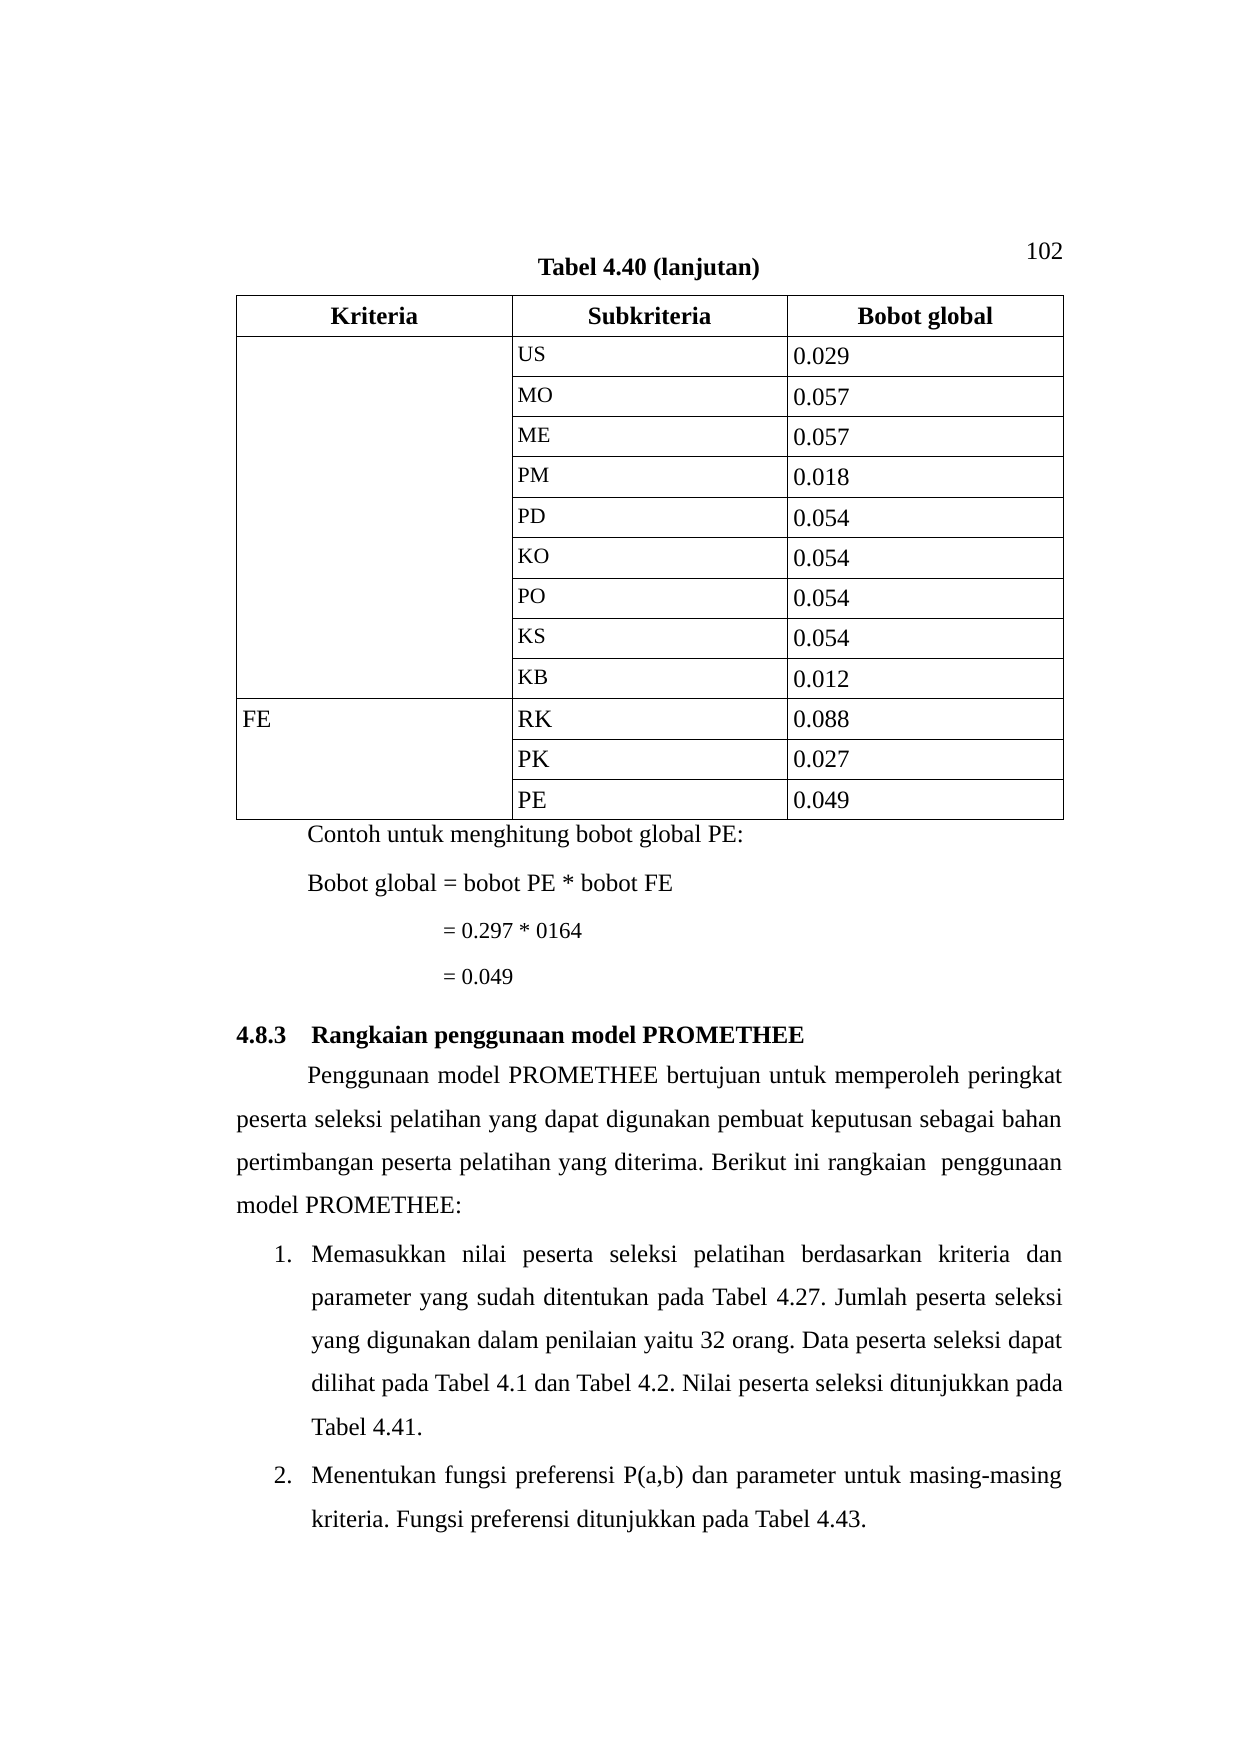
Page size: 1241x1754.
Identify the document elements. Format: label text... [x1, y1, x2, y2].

text Bobot global = bobot PE * bobot FE [236, 868, 1063, 897]
text = 0.297 * 0164 [236, 917, 1063, 944]
list Menentukan fungsi preferensi P(a,b) dan parameter untuk masing-masing kriteria. Fungsi preferensi ditunjukkan pada Tabel 4.43. [274, 1461, 1063, 1532]
text Tabel 4.40 (lanjutan) [282, 252, 1015, 280]
table_cell PK [513, 740, 787, 779]
text = 0.049 [236, 963, 1063, 989]
table_cell PE [513, 780, 787, 819]
text Penggunaan model PROMETHEE bertujuan untuk memperoleh peringkat peserta seleksi pelatihan yang dapat digunakan pembuat keputusan sebagai bahan pertimbangan peserta pelatihan yang diterima. Berikut ini rangkaian penggunaan model PROMETHEE: [236, 1061, 1063, 1219]
table_cell 0.012 [788, 659, 1063, 698]
table_cell KO [513, 538, 787, 577]
table_cell KB [513, 659, 787, 698]
table_cell [237, 337, 512, 698]
table_cell RK [513, 699, 787, 739]
table_cell 0.049 [788, 780, 1063, 819]
subtitle Rangkaian penggunaan model PROMETHEE [236, 1020, 1063, 1049]
table_cell 0.057 [788, 417, 1063, 456]
table_cell 0.018 [788, 457, 1063, 497]
table_cell MO [513, 377, 787, 416]
table_cell 0.054 [788, 538, 1063, 577]
table_cell PO [513, 579, 787, 618]
table_header Kriteria [237, 296, 512, 336]
table_cell FE [237, 699, 512, 819]
table_header Bobot global [788, 296, 1063, 336]
table_cell PM [513, 457, 787, 497]
table_cell 0.029 [788, 337, 1063, 376]
table_cell US [513, 337, 787, 376]
text Contoh untuk menghitung bobot global PE: [236, 820, 1063, 848]
table_cell 0.088 [788, 699, 1063, 739]
table_cell 0.054 [788, 579, 1063, 618]
table_cell 0.027 [788, 740, 1063, 779]
table_cell ME [513, 417, 787, 456]
table_cell 0.054 [788, 498, 1063, 537]
table_header Subkriteria [513, 296, 787, 336]
table_cell 0.057 [788, 377, 1063, 416]
list Memasukkan nilai peserta seleksi pelatihan berdasarkan kriteria dan parameter yang sudah ditentukan pada Tabel 4.27. Jumlah peserta seleksi yang digunakan dalam penilaian yaitu 32 orang. Data peserta seleksi dapat dilihat pada Tabel 4.1 dan Tabel 4.2. Nilai peserta seleksi ditunjukkan pada Tabel 4.41. [274, 1239, 1063, 1440]
table_cell 0.054 [788, 619, 1063, 658]
table_cell PD [513, 498, 787, 537]
table_cell KS [513, 619, 787, 658]
